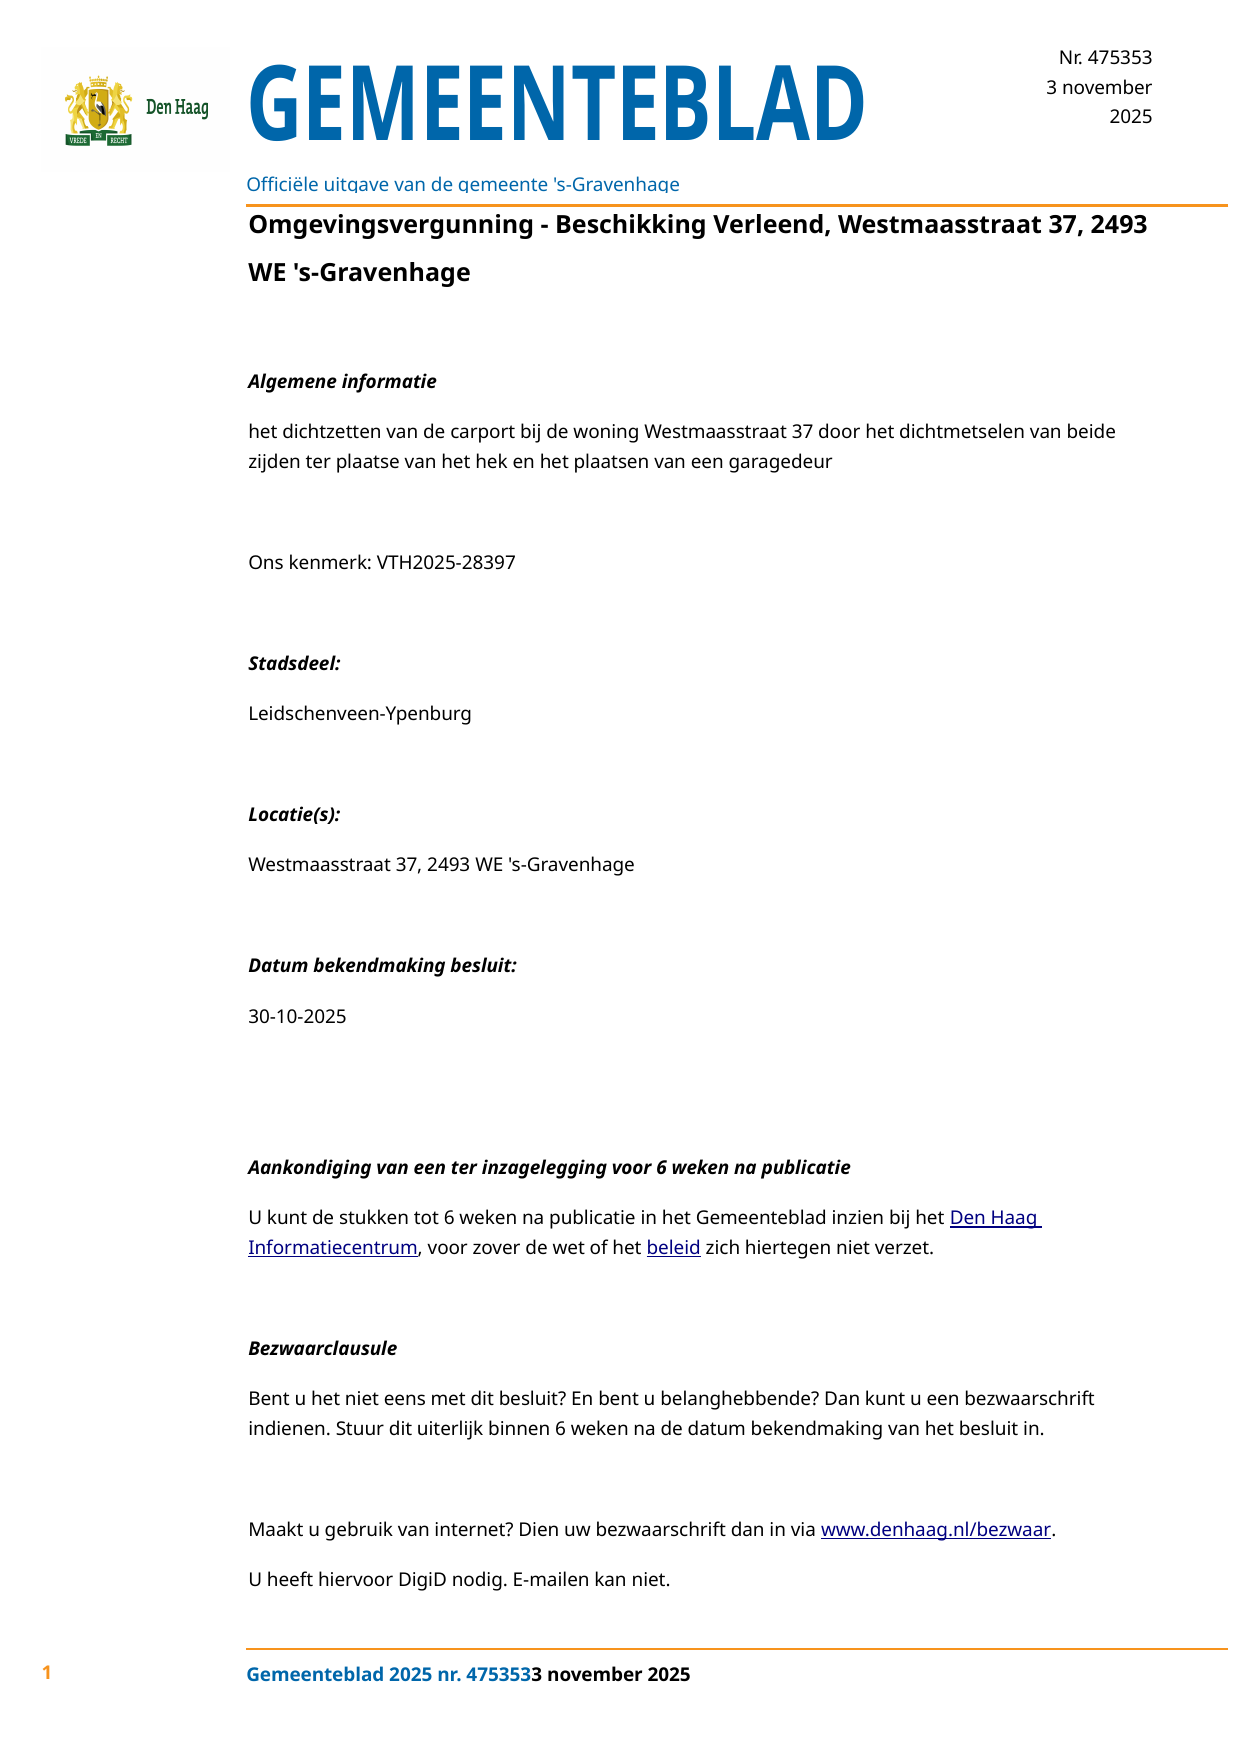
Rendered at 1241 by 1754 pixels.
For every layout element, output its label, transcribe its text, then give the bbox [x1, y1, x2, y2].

text Aankondiging van een ter inzagelegging voor 6 weken na publicatie [248, 1154, 1152, 1180]
text Maakt u gebruik van internet? Dien uw bezwaarschrift dan in via www.denhaag.nl/bezwaar. [248, 1516, 1152, 1542]
text het dichtzetten van de carport bij de woning Westmaasstraat 37 door het dichtmetselen van beide zijden ter plaatse van het hek en het plaatsen van een garagedeur [248, 419, 1152, 474]
text Stadsdeel: [248, 650, 1152, 676]
text U heeft hiervoor DigiD nodig. E-mailen kan niet. [248, 1566, 1152, 1592]
picture [41, 47, 231, 172]
text Leidschenveen-Ypenburg [248, 700, 1152, 726]
text Westmaasstraat 37, 2493 WE 's-Gravenhage [248, 852, 1152, 877]
text Omgevingsvergunning - Beschikking Verleend, Westmaasstraat 37, 2493 WE 's-Gravenhage [248, 207, 1152, 288]
text Datum bekendmaking besluit: [248, 952, 1152, 978]
text U kunt de stukken tot 6 weken na publicatie in het Gemeenteblad inzien bij het Den Haag Informatiecentrum, voor zover de wet of het beleid zich hiertegen niet verzet. [248, 1204, 1152, 1260]
text Algemene informatie [248, 368, 1152, 394]
text Ons kenmerk: VTH2025-28397 [248, 549, 1152, 575]
text Locatie(s): [248, 801, 1152, 827]
text Bezwaarclausule [248, 1335, 1152, 1361]
text Bent u het niet eens met dit besluit? En bent u belanghebbende? Dan kunt u een bezwaarschrift indienen. Stuur dit uiterlijk binnen 6 weken na de datum bekendmaking van het besluit in. [248, 1385, 1152, 1441]
text 30-10-2025 [248, 1003, 1152, 1029]
